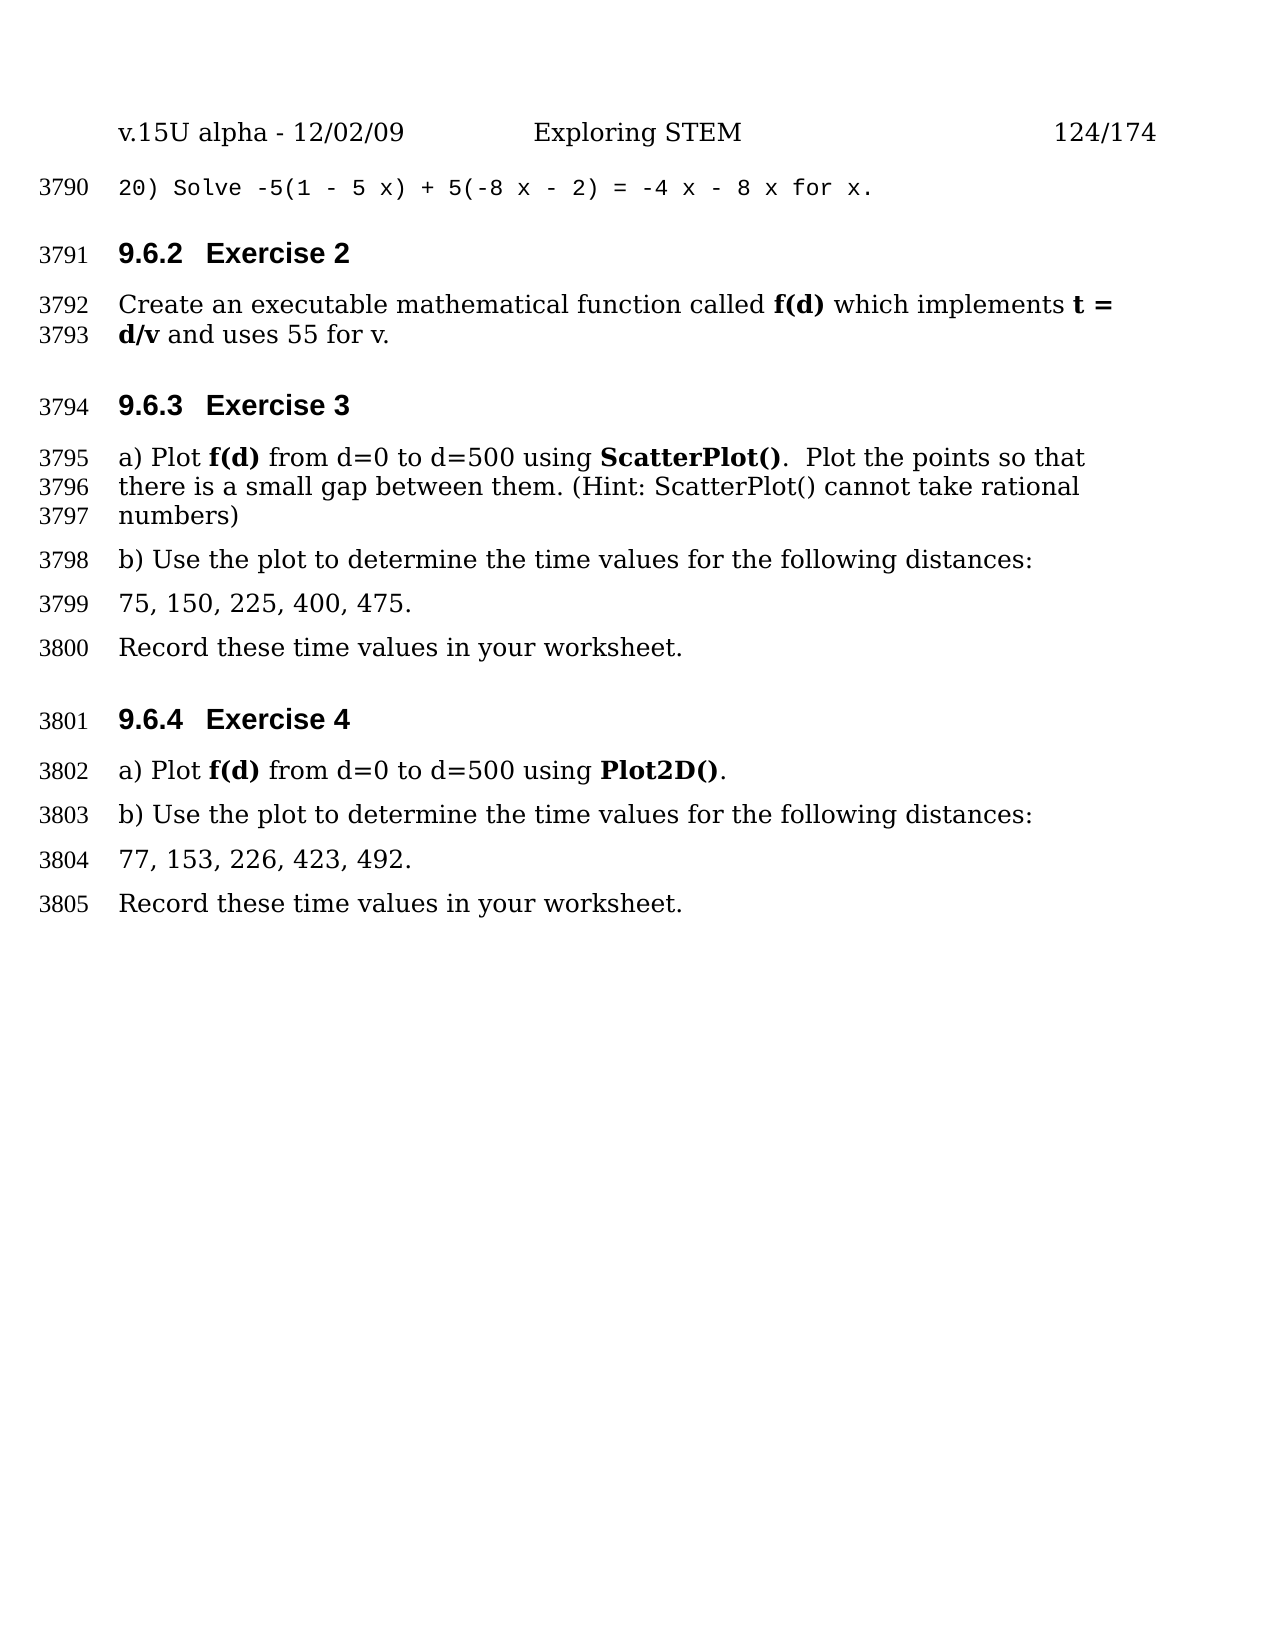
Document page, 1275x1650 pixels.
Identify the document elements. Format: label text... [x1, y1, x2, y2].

subtitle Exercise 2 [118, 236, 1157, 269]
text 20) Solve -5(1 - 5 x) + 5(-8 x - 2) = -4 x - 8 x for x. [118, 177, 1157, 203]
subtitle Exercise 4 [118, 702, 1157, 735]
text Record these time values in your worksheet. [118, 633, 1157, 663]
text Record these time values in your worksheet. [118, 889, 1157, 918]
subtitle Exercise 3 [118, 388, 1157, 422]
text 75, 150, 225, 400, 475. [118, 589, 1157, 618]
text b) Use the plot to determine the time values for the following distances: [118, 801, 1157, 830]
text 77, 153, 226, 423, 492. [118, 845, 1157, 874]
text a) Plot f(d) from d=0 to d=500 using Plot2D(). [118, 756, 1157, 786]
text Create an executable mathematical function called f(d) which implements t = d/v and uses 55 for v. [118, 290, 1157, 349]
text b) Use the plot to determine the time values for the following distances: [118, 545, 1157, 574]
text a) Plot f(d) from d=0 to d=500 using ScatterPlot(). Plot the points so that there is a small gap between them. (Hint: ScatterPlot() cannot take rational numbers) [118, 442, 1157, 530]
